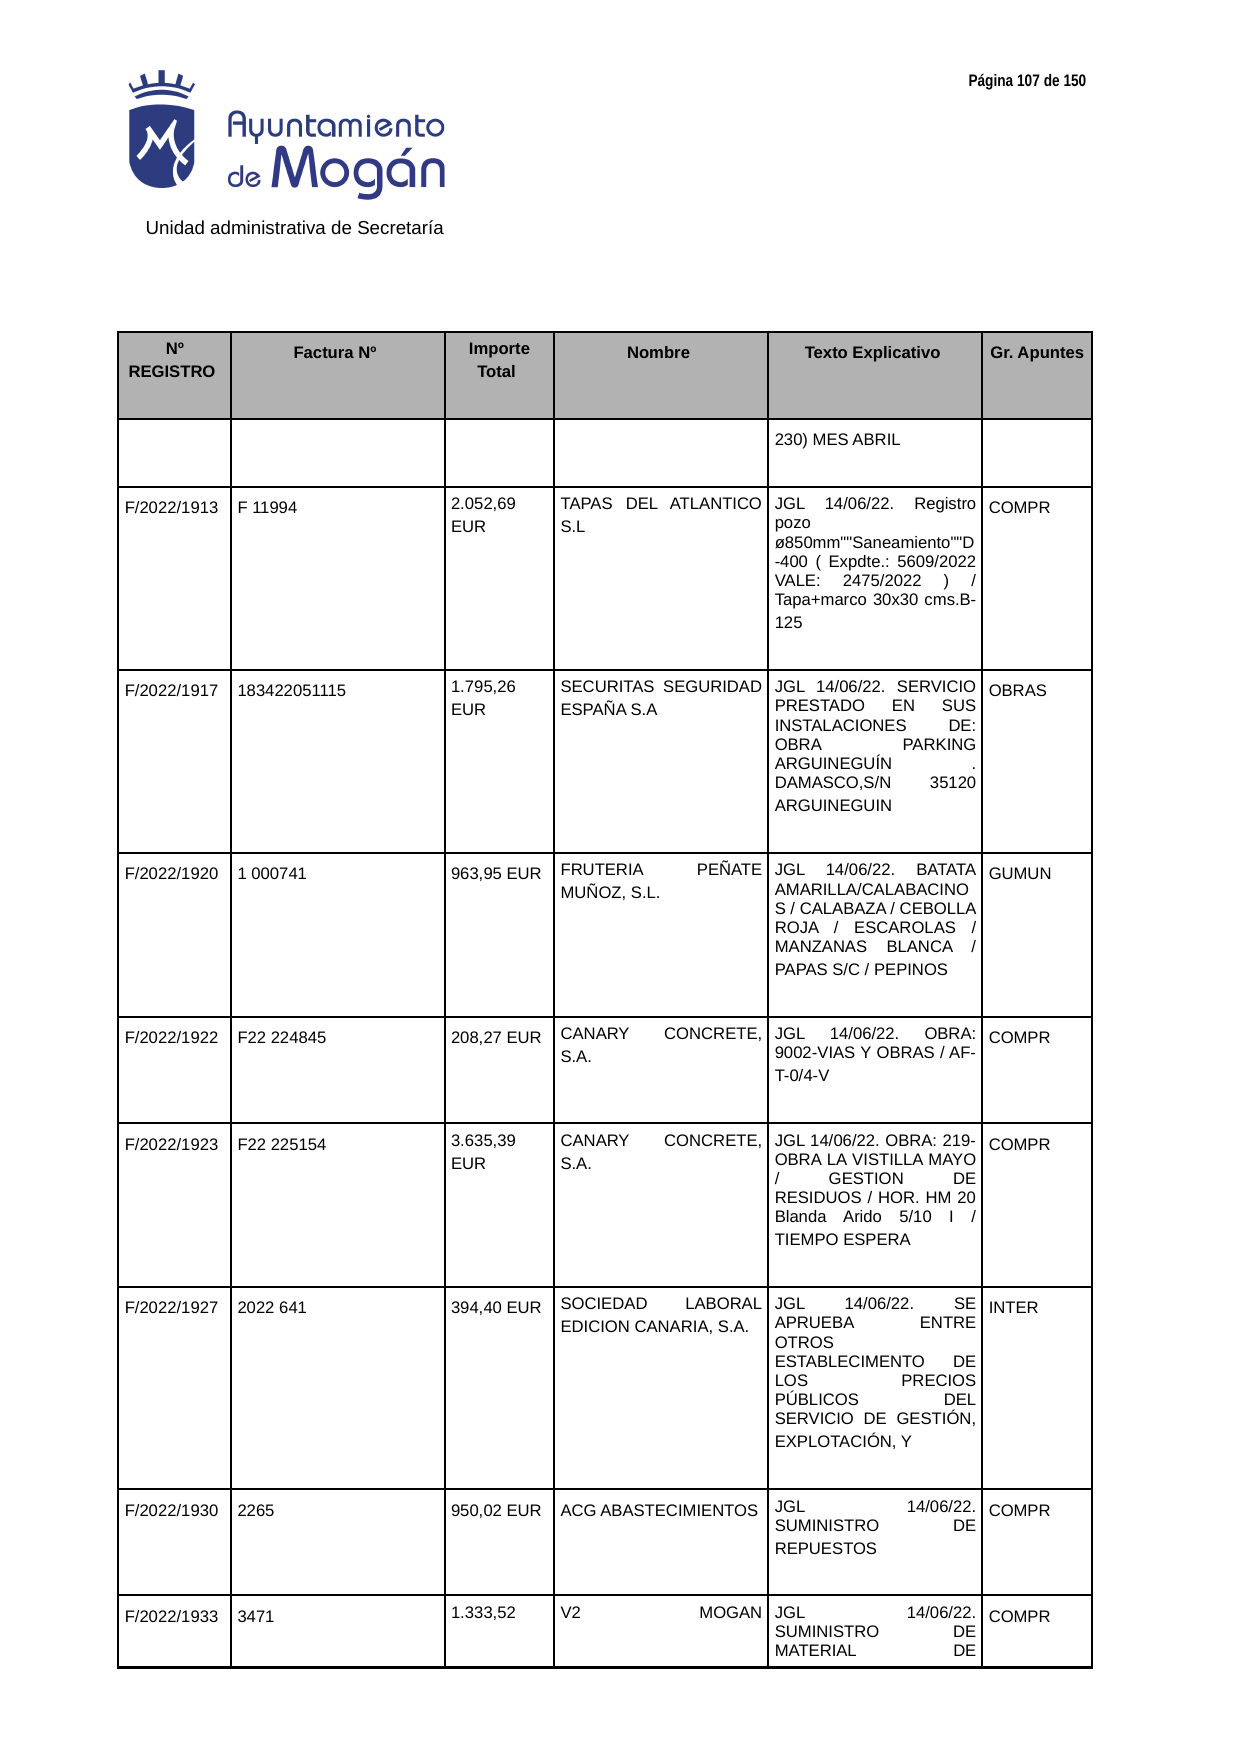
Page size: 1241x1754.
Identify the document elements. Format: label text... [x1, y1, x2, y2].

table_cell 1.333,52 [446, 1596, 553, 1666]
table_cell JGL 14/06/22. Registro pozo ø850mm""Saneamiento""D-400 ( Expdte.: 5609/2022 VALE: 2475/2022 ) / Tapa+marco 30x30 cms.B-125 [769, 488, 981, 669]
table_cell F/2022/1930 [119, 1490, 230, 1594]
picture [128, 70, 445, 206]
table_cell COMPR [983, 1490, 1091, 1594]
table_cell 3471 [232, 1596, 444, 1666]
table_cell SECURITAS SEGURIDAD ESPAÑA S.A [555, 671, 767, 852]
table_cell [983, 420, 1091, 486]
table_header Nº REGISTRO [119, 333, 230, 418]
table_cell JGL 14/06/22. SUMINISTRO DE REPUESTOS [769, 1490, 981, 1594]
table_cell V2 MOGAN [555, 1596, 767, 1666]
table_cell CANARY CONCRETE, S.A. [555, 1018, 767, 1122]
table_cell ACG ABASTECIMIENTOS [555, 1490, 767, 1594]
table_cell F/2022/1922 [119, 1018, 230, 1122]
table_cell [555, 420, 767, 486]
table_header Factura Nº [232, 333, 444, 418]
table_header Gr. Apuntes [983, 333, 1091, 418]
table_cell COMPR [983, 1596, 1091, 1666]
table_cell F 11994 [232, 488, 444, 669]
table_cell COMPR [983, 1018, 1091, 1122]
table_cell JGL 14/06/22. SE APRUEBA ENTRE OTROS ESTABLECIMENTO DE LOS PRECIOS PÚBLICOS DEL SERVICIO DE GESTIÓN, EXPLOTACIÓN, Y [769, 1288, 981, 1488]
table_cell CANARY CONCRETE, S.A. [555, 1124, 767, 1286]
table_cell 963,95 EUR [446, 854, 553, 1016]
table_cell JGL 14/06/22. BATATA AMARILLA/CALABACINOS / CALABAZA / CEBOLLA ROJA / ESCAROLAS / MANZANAS BLANCA / PAPAS S/C / PEPINOS [769, 854, 981, 1016]
table_cell F/2022/1913 [119, 488, 230, 669]
table_cell TAPAS DEL ATLANTICO S.L [555, 488, 767, 669]
table_header Texto Explicativo [769, 333, 981, 418]
table_cell JGL 14/06/22. SUMINISTRO DE MATERIAL DE [769, 1596, 981, 1666]
table_cell F/2022/1917 [119, 671, 230, 852]
table_header Nombre [555, 333, 767, 418]
table_cell COMPR [983, 488, 1091, 669]
table_cell 208,27 EUR [446, 1018, 553, 1122]
table_cell 2022 641 [232, 1288, 444, 1488]
table_cell [232, 420, 444, 486]
table_cell F/2022/1920 [119, 854, 230, 1016]
table_cell INTER [983, 1288, 1091, 1488]
table_cell 3.635,39 EUR [446, 1124, 553, 1286]
table_cell 950,02 EUR [446, 1490, 553, 1594]
table_header Importe Total [446, 333, 553, 418]
table_cell JGL 14/06/22. OBRA: 219-OBRA LA VISTILLA MAYO / GESTION DE RESIDUOS / HOR. HM 20 Blanda Arido 5/10 I / TIEMPO ESPERA [769, 1124, 981, 1286]
table_cell SOCIEDAD LABORAL EDICION CANARIA, S.A. [555, 1288, 767, 1488]
table_cell [119, 420, 230, 486]
table_cell 394,40 EUR [446, 1288, 553, 1488]
table_cell FRUTERIA PEÑATE MUÑOZ, S.L. [555, 854, 767, 1016]
table_cell F/2022/1923 [119, 1124, 230, 1286]
table_cell 2265 [232, 1490, 444, 1594]
table_cell JGL 14/06/22. OBRA: 9002-VIAS Y OBRAS / AF-T-0/4-V [769, 1018, 981, 1122]
table_cell [446, 420, 553, 486]
table_cell OBRAS [983, 671, 1091, 852]
table_cell F/2022/1933 [119, 1596, 230, 1666]
table_cell GUMUN [983, 854, 1091, 1016]
table_cell COMPR [983, 1124, 1091, 1286]
table_cell 2.052,69 EUR [446, 488, 553, 669]
table_cell JGL 14/06/22. SERVICIO PRESTADO EN SUS INSTALACIONES DE: OBRA PARKING ARGUINEGUÍN . DAMASCO,S/N 35120 ARGUINEGUIN [769, 671, 981, 852]
table_cell 230) MES ABRIL [769, 420, 981, 486]
table_cell 1.795,26 EUR [446, 671, 553, 852]
table_cell F22 225154 [232, 1124, 444, 1286]
table_cell 183422051115 [232, 671, 444, 852]
table_cell F22 224845 [232, 1018, 444, 1122]
table_cell 1 000741 [232, 854, 444, 1016]
table_cell F/2022/1927 [119, 1288, 230, 1488]
